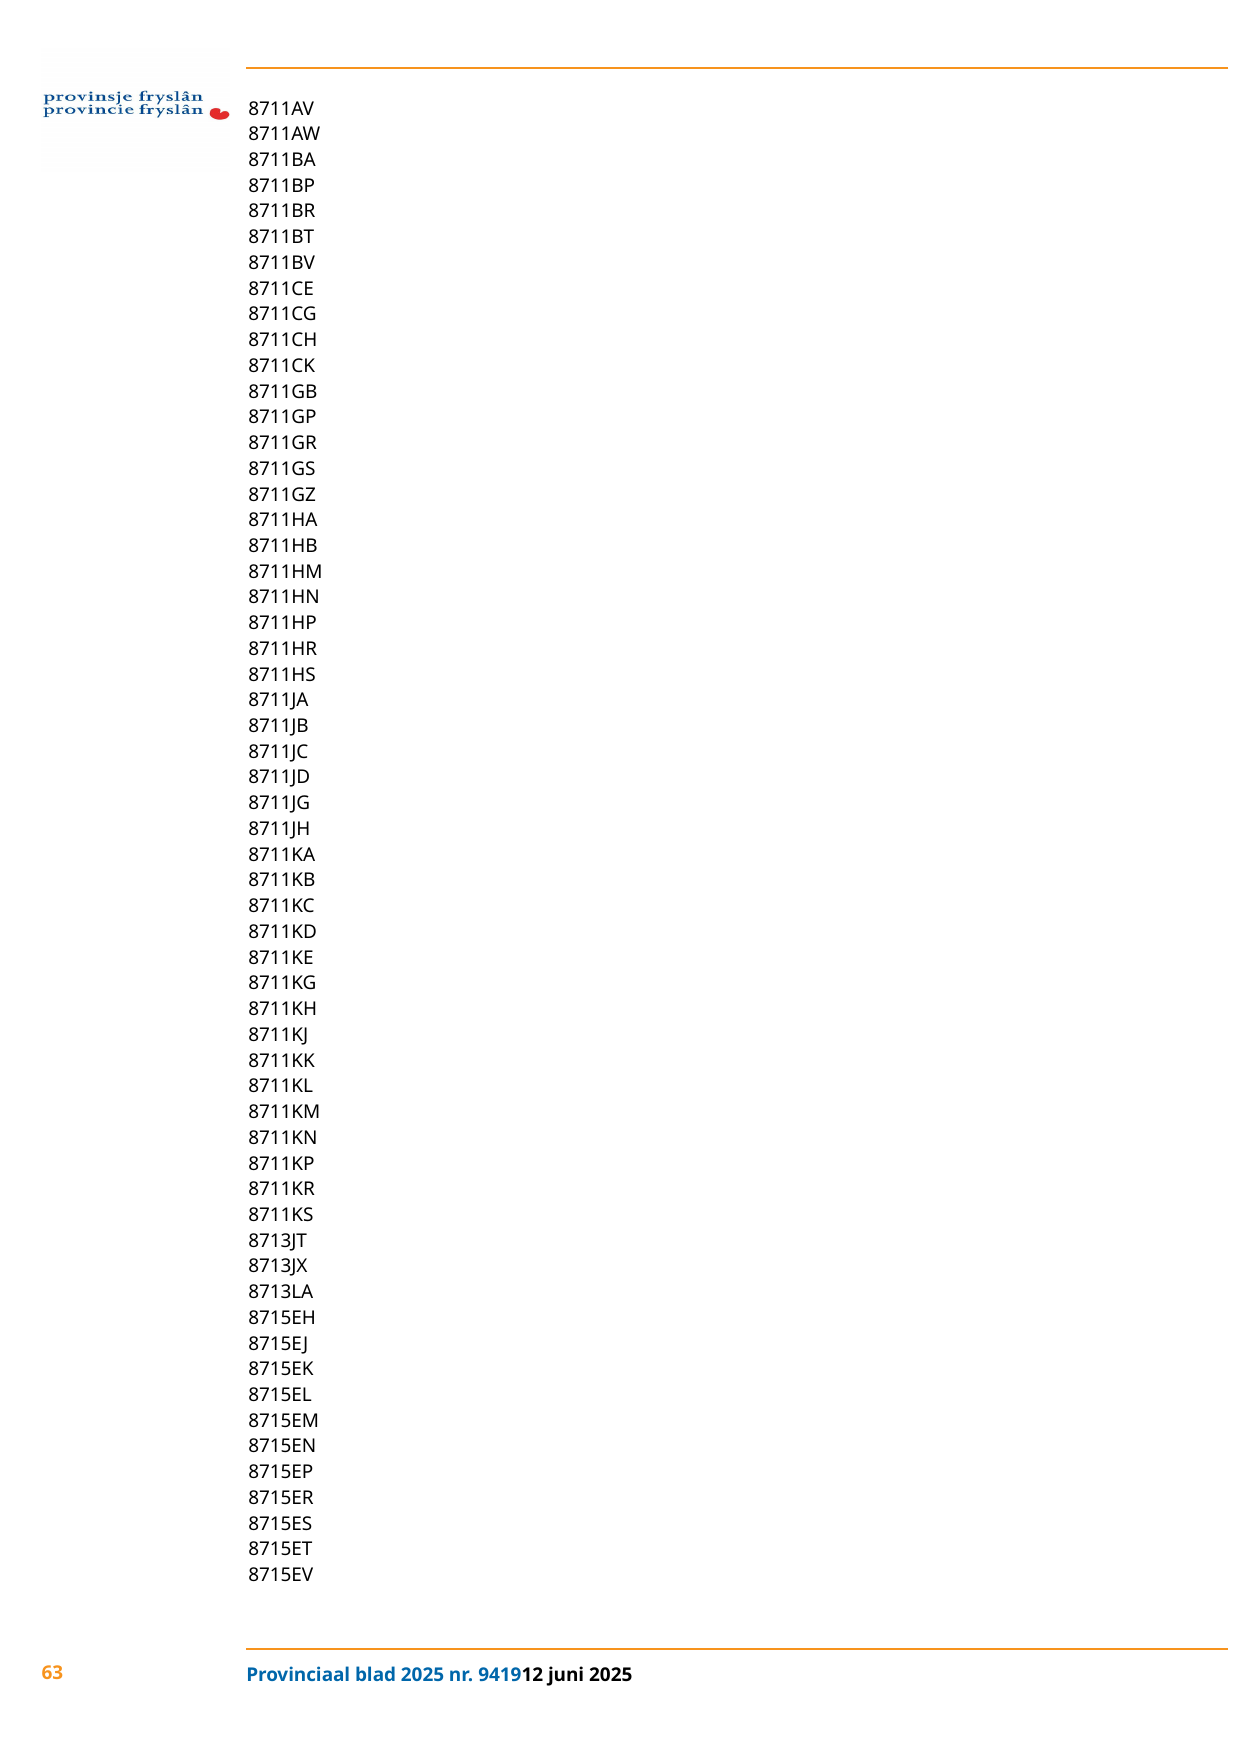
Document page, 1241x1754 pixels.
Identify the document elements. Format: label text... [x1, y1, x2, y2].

table_cell 8711BR [248, 198, 1152, 223]
table_cell 8711GR [248, 429, 1152, 455]
table_cell 8711AV [248, 95, 1152, 121]
table_cell 8715ET [248, 1536, 1152, 1561]
table_cell 8711HS [248, 661, 1152, 687]
table_cell 8711CG [248, 301, 1152, 326]
table_cell 8715EH [248, 1304, 1152, 1330]
table_cell 8711KE [248, 944, 1152, 969]
table_cell 8711HN [248, 584, 1152, 609]
table_cell 8711BT [248, 224, 1152, 249]
table_cell 8711KM [248, 1098, 1152, 1124]
table_cell 8711BA [248, 146, 1152, 172]
table_cell 8713LA [248, 1278, 1152, 1304]
table_cell 8711JB [248, 712, 1152, 738]
table_cell 8711HP [248, 609, 1152, 635]
table_cell 8711KC [248, 893, 1152, 918]
table_cell 8711CH [248, 326, 1152, 352]
table_cell 8711JA [248, 687, 1152, 712]
table_cell 8715EK [248, 1356, 1152, 1381]
table_cell 8711BV [248, 249, 1152, 275]
table_cell 8711GP [248, 404, 1152, 429]
table_cell 8711JH [248, 815, 1152, 841]
table_cell 8711JC [248, 738, 1152, 764]
table_cell 8715EM [248, 1407, 1152, 1433]
table_cell 8711CK [248, 352, 1152, 378]
table_cell 8711GZ [248, 481, 1152, 506]
table_cell 8711CE [248, 275, 1152, 301]
table_cell 8715EJ [248, 1330, 1152, 1356]
table_cell 8715EV [248, 1561, 1152, 1587]
table_cell 8713JX [248, 1253, 1152, 1278]
table_cell 8711GS [248, 455, 1152, 481]
table_cell 8711HB [248, 532, 1152, 558]
table_cell 8715ER [248, 1484, 1152, 1510]
table_cell 8711KR [248, 1175, 1152, 1201]
table_cell 8711HA [248, 506, 1152, 532]
table_cell 8711KD [248, 918, 1152, 944]
table_cell 8711JD [248, 764, 1152, 789]
table_cell 8711GB [248, 378, 1152, 403]
table_cell 8711KB [248, 867, 1152, 892]
table_cell 8711KJ [248, 1021, 1152, 1047]
table_cell 8711KG [248, 970, 1152, 995]
table_cell 8711KH [248, 995, 1152, 1021]
table_cell 8711BP [248, 172, 1152, 198]
table_cell 8711HM [248, 558, 1152, 584]
table_cell 8711KL [248, 1073, 1152, 1098]
table_cell 8711KK [248, 1047, 1152, 1072]
table_cell 8715EN [248, 1433, 1152, 1458]
picture [41, 47, 231, 172]
table_cell 8711KP [248, 1150, 1152, 1175]
table_cell 8713JT [248, 1227, 1152, 1253]
table_cell 8711AW [248, 121, 1152, 146]
table_cell 8711KS [248, 1201, 1152, 1227]
table_cell 8715EL [248, 1381, 1152, 1407]
table_cell 8711KN [248, 1124, 1152, 1150]
table_cell 8715EP [248, 1459, 1152, 1484]
table_cell 8711JG [248, 790, 1152, 815]
table_cell 8715ES [248, 1510, 1152, 1536]
table_cell 8711HR [248, 635, 1152, 661]
table_cell 8711KA [248, 841, 1152, 867]
